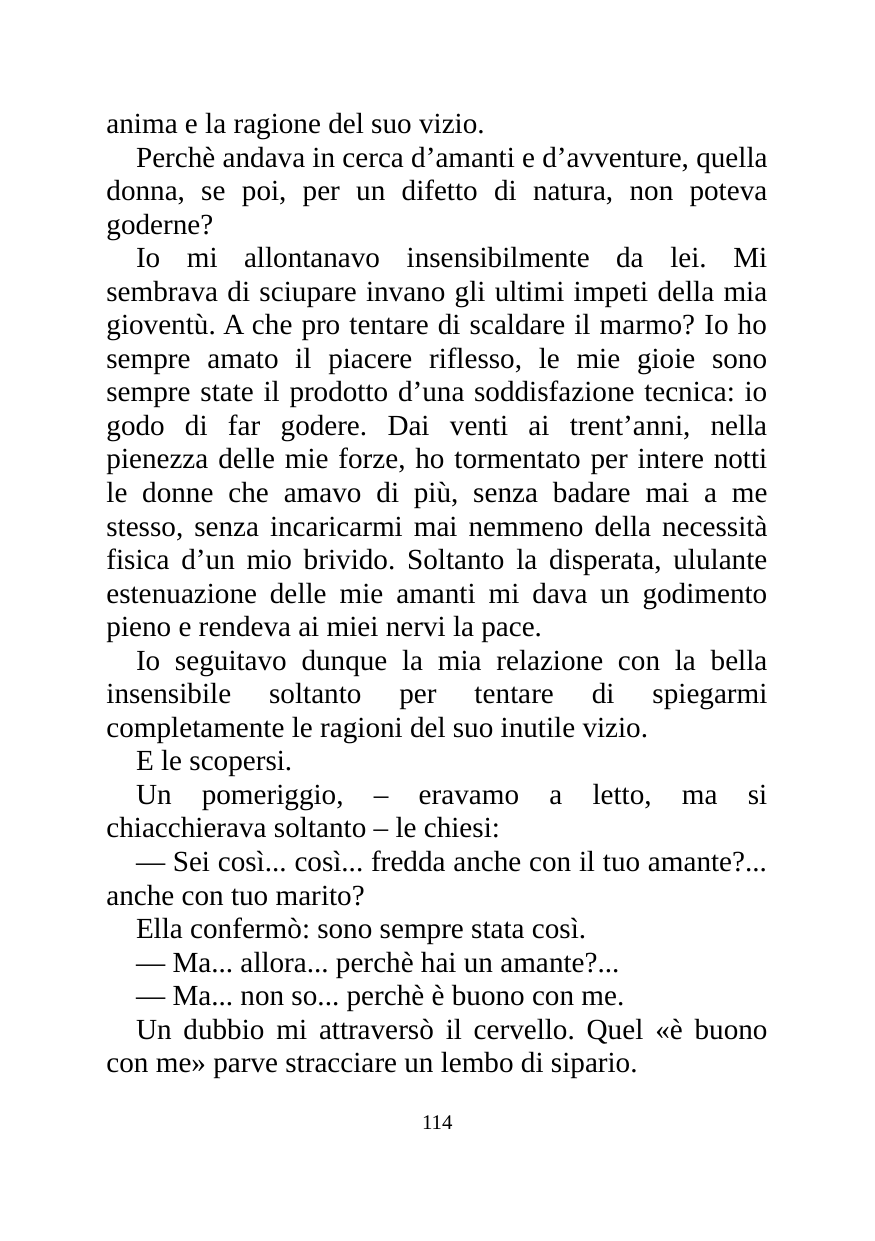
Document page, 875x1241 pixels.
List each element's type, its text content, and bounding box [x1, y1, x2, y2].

text — Sei così... così... fredda anche con il tuo amante?... anche con tuo marito? [106, 844, 768, 911]
text — Ma... allora... perchè hai un amante?... [106, 945, 768, 978]
text Io mi allontanavo insensibilmente da lei. Mi sembrava di sciupare invano gli ultimi impeti della mia gioventù. A che pro tentare di scaldare il marmo? Io ho sempre amato il piacere riflesso, le mie gioie sono sempre state il prodotto d’una soddisfazione tecnica: io godo di far godere. Dai venti ai trent’anni, nella pienezza delle mie forze, ho tormentato per intere notti le donne che amavo di più, senza badare mai a me stesso, senza incaricarmi mai nemmeno della necessità fisica d’un mio brivido. Soltanto la disperata, ululante estenuazione delle mie amanti mi dava un godimento pieno e rendeva ai miei nervi la pace. [106, 240, 768, 643]
text Io seguitavo dunque la mia relazione con la bella insensibile soltanto per tentare di spiegarmi completamente le ragioni del suo inutile vizio. [106, 643, 768, 743]
text Perchè andava in cerca d’amanti e d’avventure, quella donna, se poi, per un difetto di natura, non poteva goderne? [106, 140, 768, 240]
text — Ma... non so... perchè è buono con me. [106, 978, 768, 1012]
text Un pomeriggio, – eravamo a letto, ma si chiacchierava soltanto – le chiesi: [106, 777, 768, 844]
text Ella confermò: sono sempre stata così. [106, 911, 768, 945]
text E le scopersi. [106, 743, 768, 777]
text anima e la ragione del suo vizio. [106, 106, 768, 140]
text Un dubbio mi attraversò il cervello. Quel «è buono con me» parve stracciare un lembo di sipario. [106, 1012, 768, 1079]
